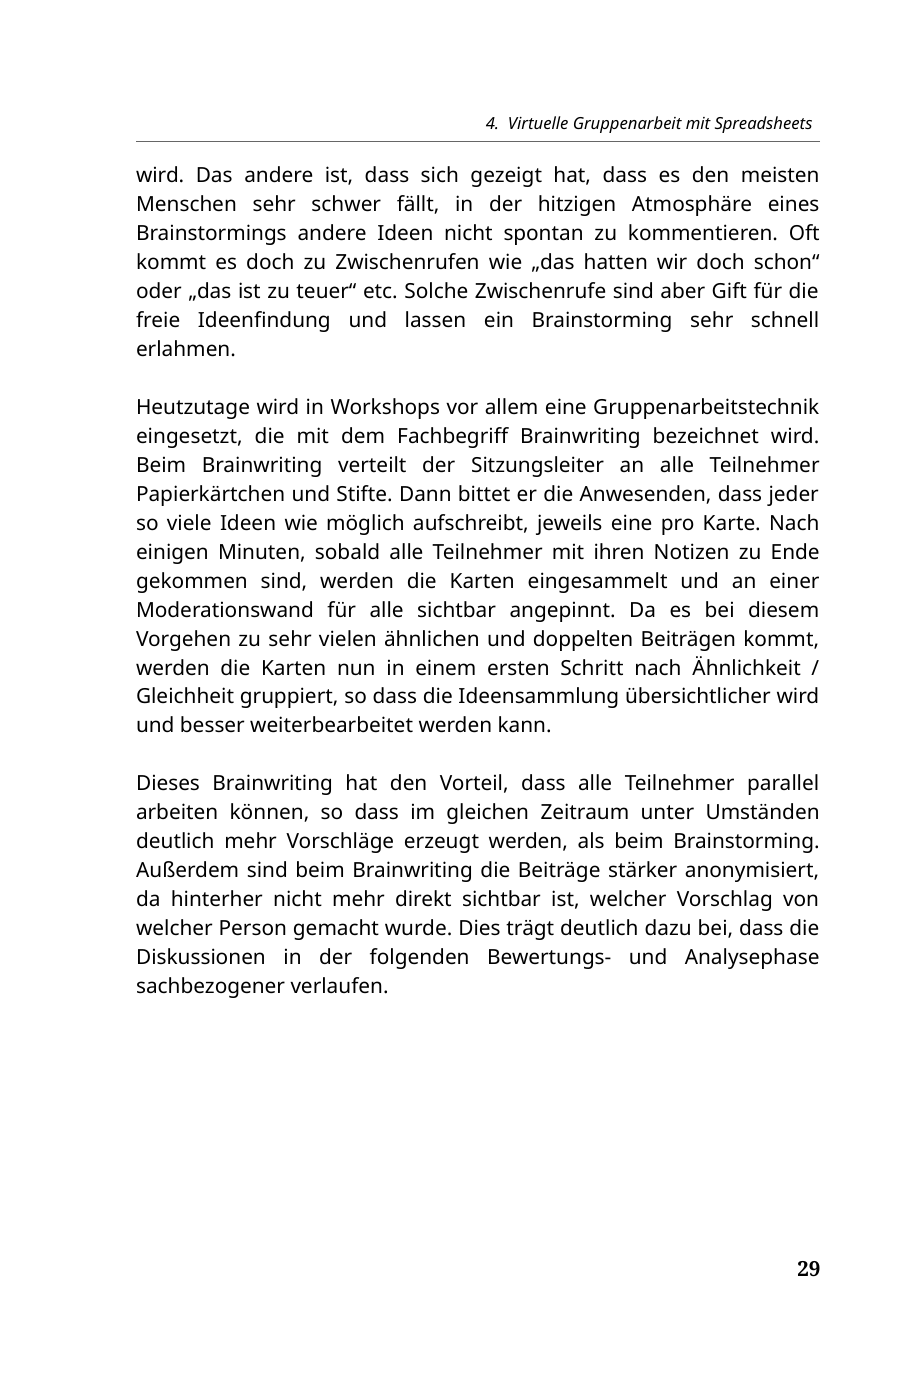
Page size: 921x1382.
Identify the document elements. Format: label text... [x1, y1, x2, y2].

text Heutzutage wird in Workshops vor allem eine Gruppenarbeitstechnik eingesetzt, die mit dem Fachbegriff Brainwriting bezeichnet wird. Beim Brainwriting verteilt der Sitzungsleiter an alle Teilnehmer Papierkärtchen und Stifte. Dann bittet er die Anwesenden, dass jeder so viele Ideen wie möglich aufschreibt, jeweils eine pro Karte. Nach einigen Minuten, sobald alle Teilnehmer mit ihren Notizen zu Ende gekommen sind, werden die Karten eingesammelt und an einer Moderationswand für alle sichtbar angepinnt. Da es bei diesem Vorgehen zu sehr vielen ähnlichen und doppelten Beiträgen kommt, werden die Karten nun in einem ersten Schritt nach Ähnlichkeit / Gleichheit gruppiert, so dass die Ideensammlung übersichtlicher wird und besser weiterbearbeitet werden kann. [136, 370, 820, 739]
text wird. Das andere ist, dass sich gezeigt hat, dass es den meisten Menschen sehr schwer fällt, in der hitzigen Atmosphäre eines Brainstormings andere Ideen nicht spontan zu kommentieren. Oft kommt es doch zu Zwischenrufen wie „das hatten wir doch schon“ oder „das ist zu teuer“ etc. Solche Zwischenrufe sind aber Gift für die freie Ideenfindung und lassen ein Brainstorming sehr schnell erlahmen. [136, 159, 820, 362]
text Dieses Brainwriting hat den Vorteil, dass alle Teilnehmer parallel arbeiten können, so dass im gleichen Zeitraum unter Umständen deutlich mehr Vorschläge erzeugt werden, als beim Brainstorming. Außerdem sind beim Brainwriting die Beiträge stärker anonymisiert, da hinterher nicht mehr direkt sichtbar ist, welcher Vorschlag von welcher Person gemacht wurde. Dies trägt deutlich dazu bei, dass die Diskussionen in der folgenden Bewertungs- und Analysephase sachbezogener verlaufen. [136, 747, 820, 999]
